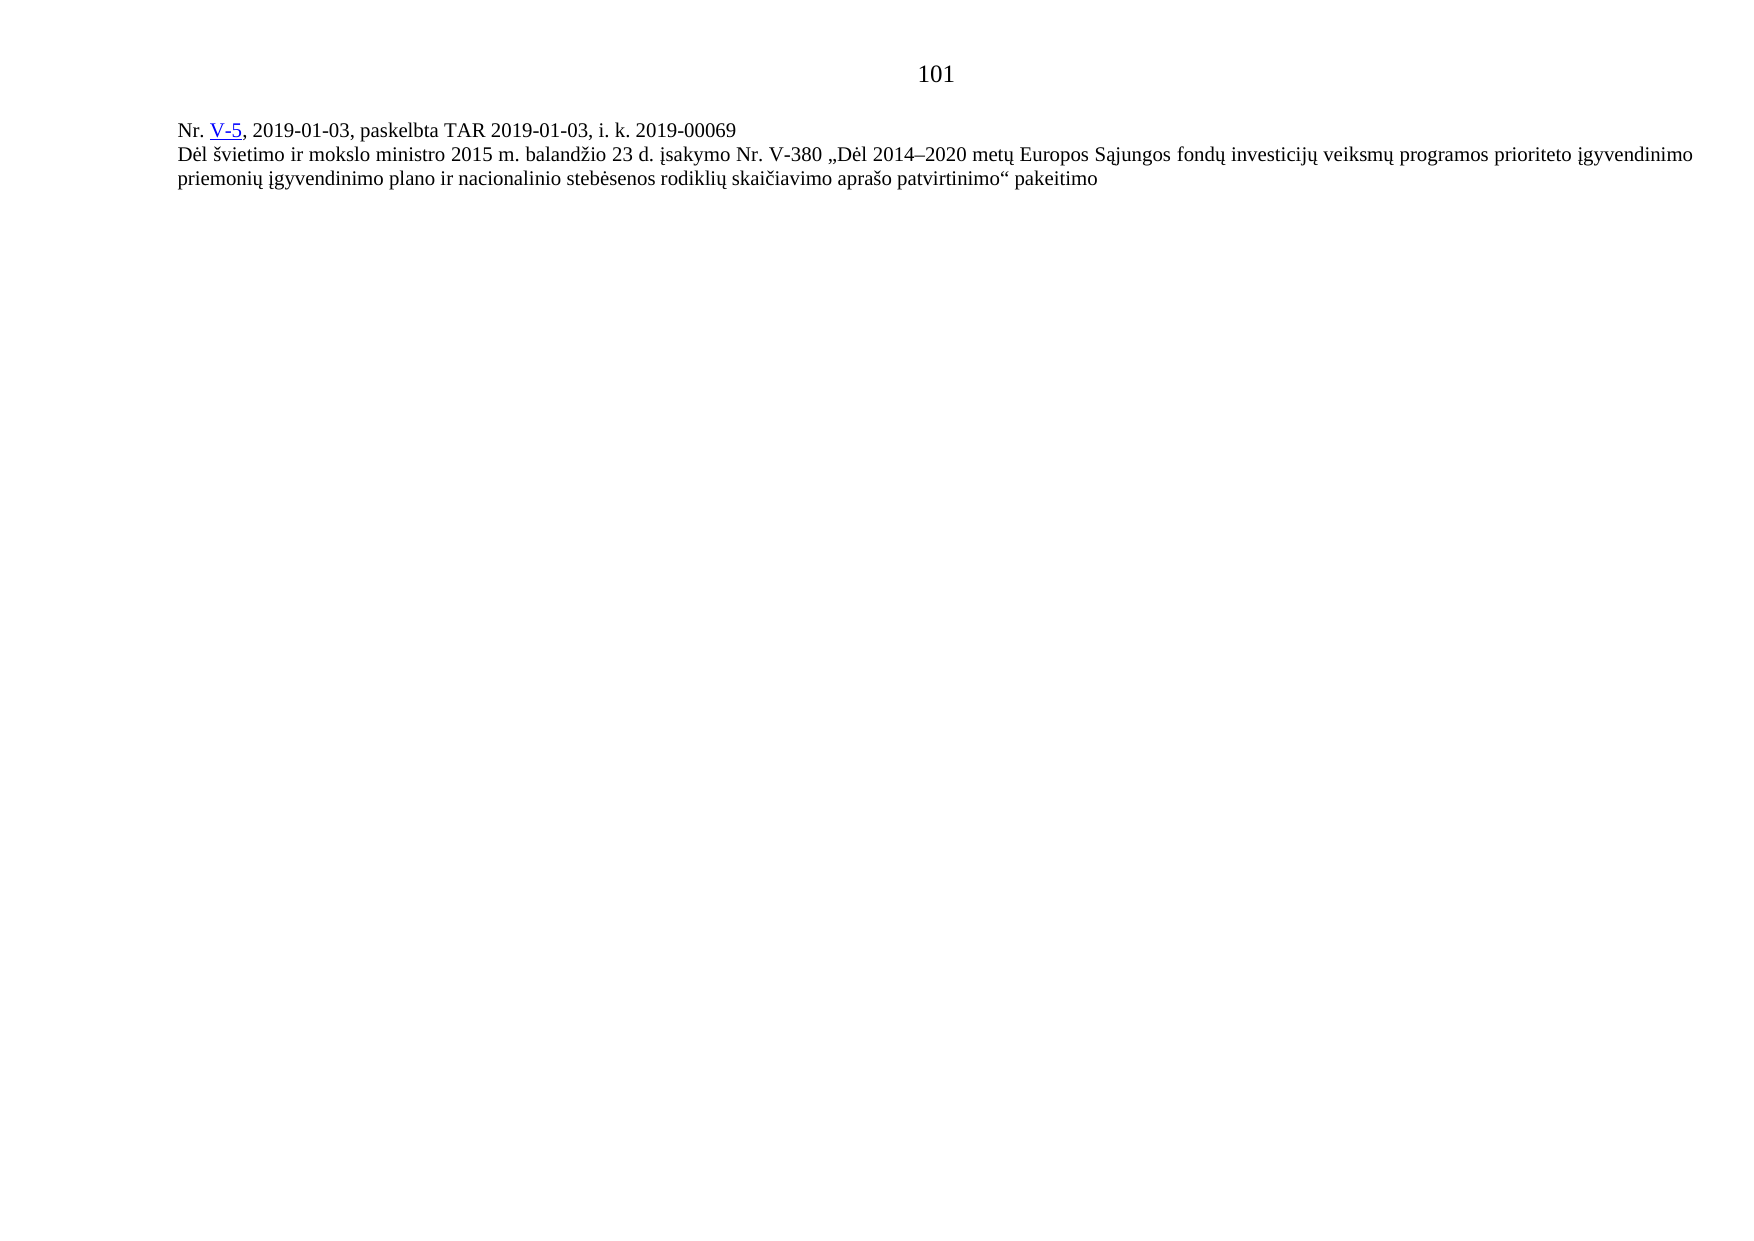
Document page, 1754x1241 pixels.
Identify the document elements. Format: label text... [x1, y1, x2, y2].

text Nr. V-5, 2019-01-03, paskelbta TAR 2019-01-03, i. k. 2019-00069 [177, 118, 1695, 142]
text Dėl švietimo ir mokslo ministro 2015 m. balandžio 23 d. įsakymo Nr. V-380 „Dėl 2014–2020 metų Europos Sąjungos fondų investicijų veiksmų programos prioriteto įgyvendinimo priemonių įgyvendinimo plano ir nacionalinio stebėsenos rodiklių skaičiavimo aprašo patvirtinimo“ pakeitimo [177, 142, 1695, 190]
